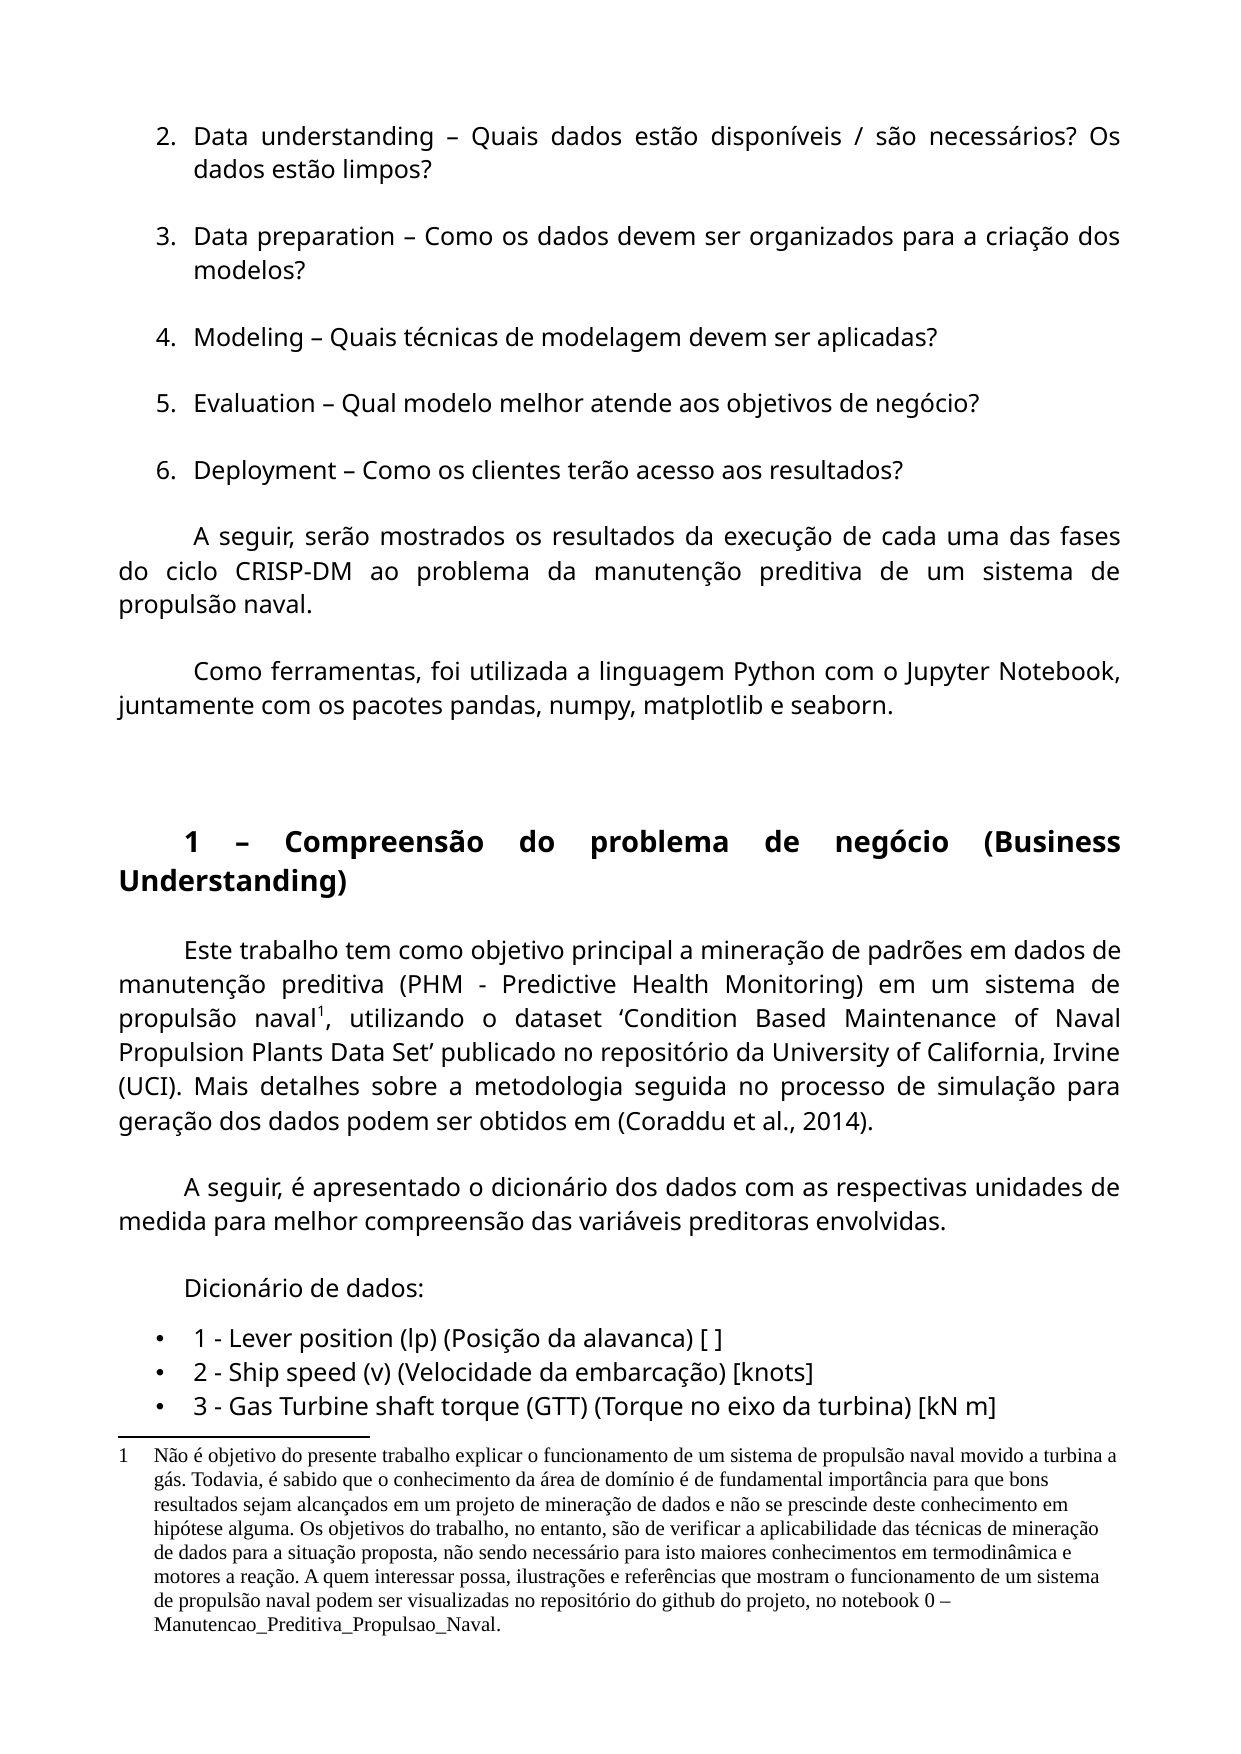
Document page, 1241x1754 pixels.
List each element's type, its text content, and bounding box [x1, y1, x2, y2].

text A seguir, serão mostrados os resultados da execução de cada uma das fases do ciclo CRISP-DM ao problema da manutenção preditiva de um sistema de propulsão naval. [118, 519, 1122, 621]
list Data preparation – Como os dados devem ser organizados para a criação dos modelos? [156, 219, 1122, 287]
list Deployment – Como os clientes terão acesso aos resultados? [156, 452, 1122, 487]
list Evaluation – Qual modelo melhor atende aos objetivos de negócio? [156, 386, 1122, 420]
list 3 - Gas Turbine shaft torque (GTT) (Torque no eixo da turbina) [kN m] [156, 1389, 1122, 1423]
list Data understanding – Quais dados estão disponíveis / são necessários? Os dados estão limpos? [156, 118, 1122, 186]
text Não é objetivo do presente trabalho explicar o funcionamento de um sistema de propulsão naval movido a turbina a gás. Todavia, é sabido que o conhecimento da área de domínio é de fundamental importância para que bons resultados sejam alcançados em um projeto de mineração de dados e não se prescinde deste conhecimento em hipótese alguma. Os objetivos do trabalho, no entanto, são de verificar a aplicabilidade das técnicas de mineração de dados para a situação proposta, não sendo necessário para isto maiores conhecimentos em termodinâmica e motores a reação. A quem interessar possa, ilustrações e referências que mostram o funcionamento de um sistema de propulsão naval podem ser visualizadas no repositório do github do projeto, no notebook 0 – Manutencao_Preditiva_Propulsao_Naval. [118, 1443, 1122, 1636]
text Como ferramentas, foi utilizada a linguagem Python com o Jupyter Notebook, juntamente com os pacotes pandas, numpy, matplotlib e seaborn. [118, 654, 1122, 722]
list 2 - Ship speed (v) (Velocidade da embarcação) [knots] [156, 1355, 1122, 1389]
text 1 – Compreensão do problema de negócio (Business Understanding) [118, 821, 1122, 900]
text Este trabalho tem como objetivo principal a mineração de padrões em dados de manutenção preditiva (PHM - Predictive Health Monitoring) em um sistema de propulsão naval, utilizando o dataset ‘Condition Based Maintenance of Naval Propulsion Plants Data Set’ publicado no repositório da University of California, Irvine (UCI). Mais detalhes sobre a metodologia seguida no processo de simulação para geração dos dados podem ser obtidos em (Coraddu et al., 2014). [118, 933, 1122, 1137]
list 1 - Lever position (lp) (Posição da alavanca) [ ] [156, 1321, 1122, 1355]
text A seguir, é apresentado o dicionário dos dados com as respectivas unidades de medida para melhor compreensão das variáveis preditoras envolvidas. [118, 1170, 1122, 1238]
list Modeling – Quais técnicas de modelagem devem ser aplicadas? [156, 319, 1122, 353]
text Dicionário de dados: [118, 1270, 1122, 1304]
